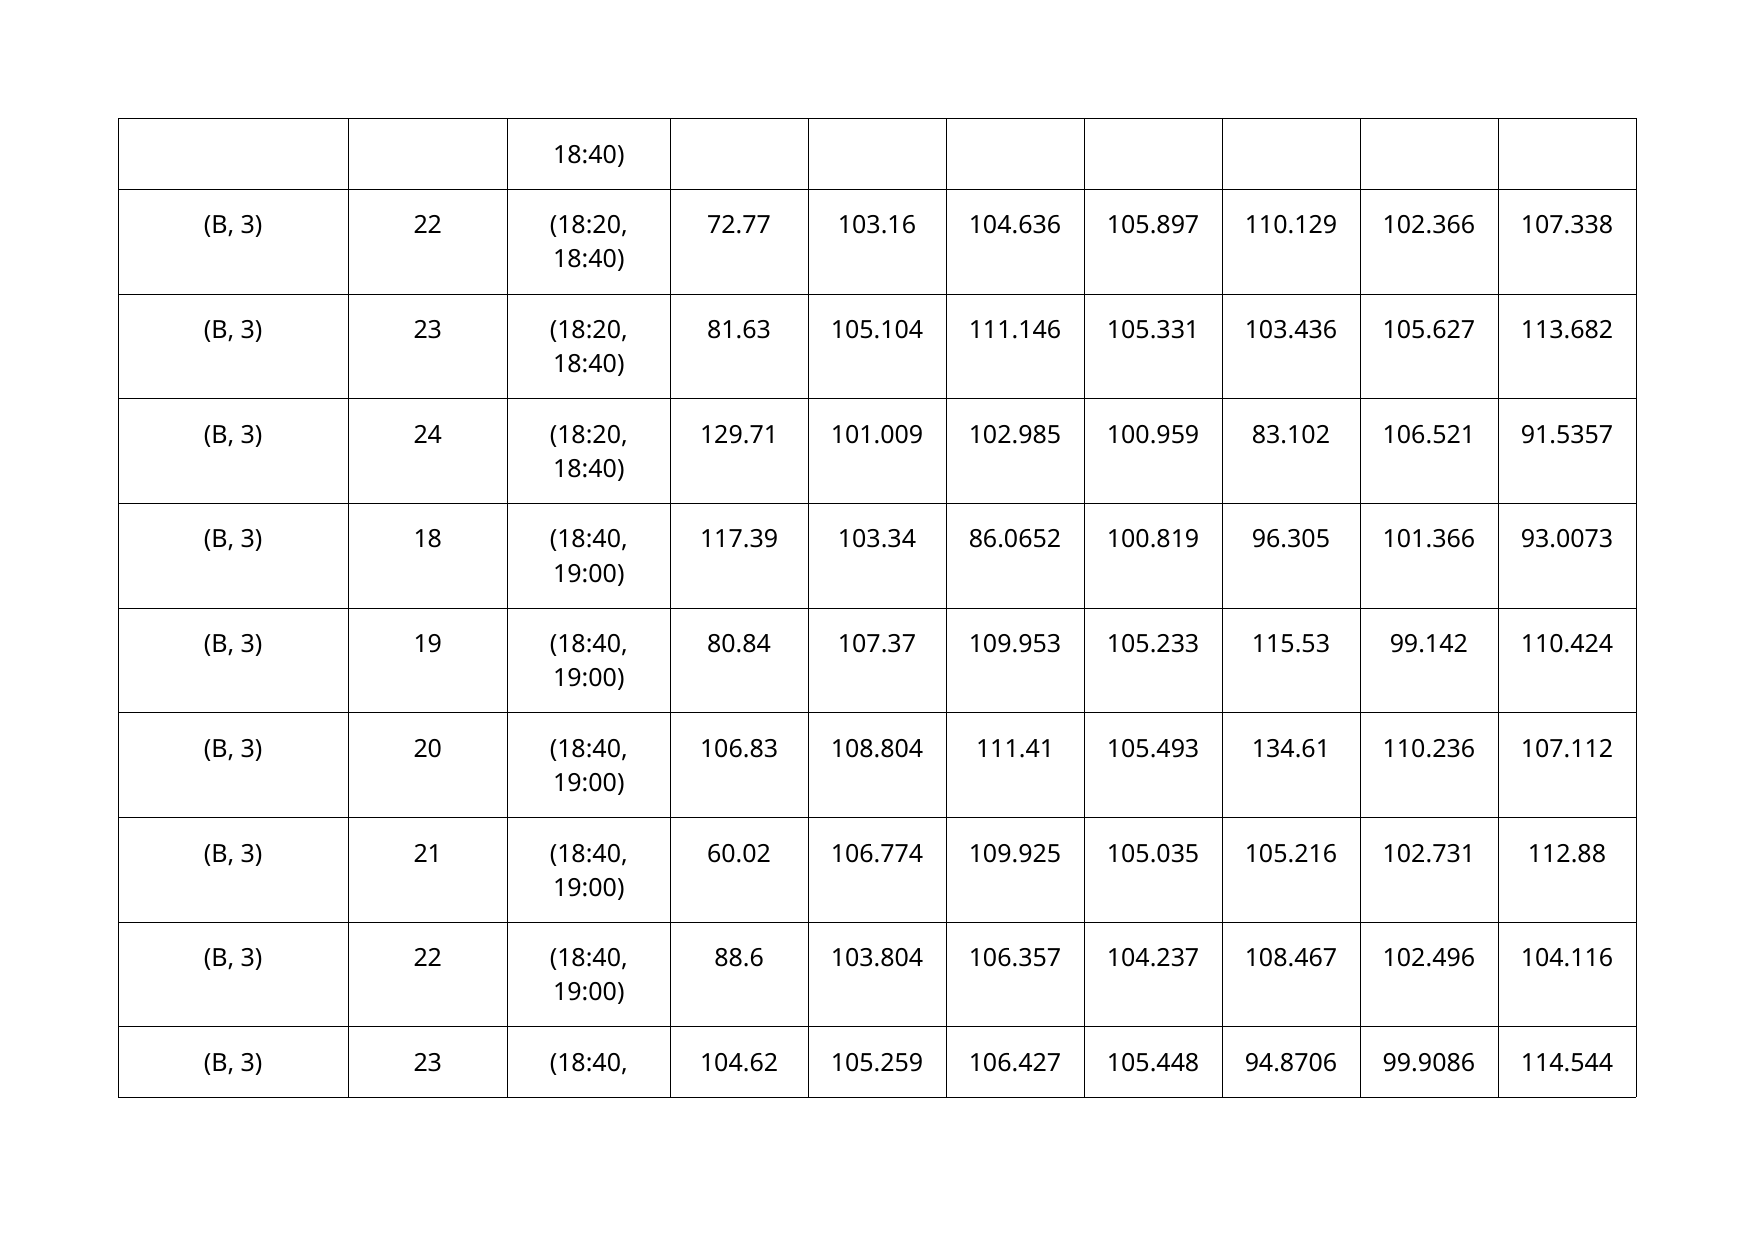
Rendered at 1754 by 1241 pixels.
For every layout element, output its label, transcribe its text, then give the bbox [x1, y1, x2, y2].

table_cell [119, 119, 348, 189]
table_cell 105.216 [1223, 818, 1360, 922]
table_cell 91.5357 [1499, 399, 1636, 503]
table_cell 19 [349, 609, 507, 712]
table_cell 83.102 [1223, 399, 1360, 503]
table_cell 106.427 [947, 1027, 1084, 1097]
table_cell [947, 119, 1084, 189]
table_cell 94.8706 [1223, 1027, 1360, 1097]
table_cell 110.424 [1499, 609, 1636, 712]
table_cell 81.63 [671, 295, 808, 398]
table_cell 107.37 [809, 609, 946, 712]
table_cell 103.34 [809, 504, 946, 607]
table_cell 109.925 [947, 818, 1084, 922]
table_cell 105.493 [1085, 713, 1222, 817]
table_cell (B, 3) [119, 1027, 348, 1097]
table_cell [1499, 119, 1636, 189]
table_cell 105.331 [1085, 295, 1222, 398]
table_cell (18:20, 18:40) [508, 295, 670, 398]
table_cell 100.959 [1085, 399, 1222, 503]
table_cell 107.112 [1499, 713, 1636, 817]
table_cell 24 [349, 399, 507, 503]
table_cell [1223, 119, 1360, 189]
table_cell 106.357 [947, 923, 1084, 1026]
table_cell 72.77 [671, 190, 808, 293]
table_cell 105.448 [1085, 1027, 1222, 1097]
table_cell (18:40, 19:00) [508, 923, 670, 1026]
table_cell 22 [349, 190, 507, 293]
table_cell [671, 119, 808, 189]
table_cell [1085, 119, 1222, 189]
table_cell 101.366 [1361, 504, 1498, 607]
table_cell 104.636 [947, 190, 1084, 293]
table_cell 96.305 [1223, 504, 1360, 607]
table_cell 23 [349, 295, 507, 398]
table_cell 104.116 [1499, 923, 1636, 1026]
table_cell 111.146 [947, 295, 1084, 398]
table_cell 106.521 [1361, 399, 1498, 503]
table_cell 110.236 [1361, 713, 1498, 817]
table_cell 109.953 [947, 609, 1084, 712]
table_cell 129.71 [671, 399, 808, 503]
table_cell 105.104 [809, 295, 946, 398]
table_cell (B, 3) [119, 923, 348, 1026]
table_cell 114.544 [1499, 1027, 1636, 1097]
table_cell 100.819 [1085, 504, 1222, 607]
table_cell 115.53 [1223, 609, 1360, 712]
table_cell 18 [349, 504, 507, 607]
table_cell (18:40, 19:00) [508, 713, 670, 817]
table_cell 102.731 [1361, 818, 1498, 922]
table_cell 111.41 [947, 713, 1084, 817]
table_cell 105.897 [1085, 190, 1222, 293]
table_cell 102.496 [1361, 923, 1498, 1026]
table_cell 117.39 [671, 504, 808, 607]
table_cell 105.259 [809, 1027, 946, 1097]
table_cell [349, 119, 507, 189]
table_cell 103.436 [1223, 295, 1360, 398]
table_cell (18:40, [508, 1027, 670, 1097]
table_cell 108.804 [809, 713, 946, 817]
table_cell 20 [349, 713, 507, 817]
table_cell (18:40, 19:00) [508, 504, 670, 607]
table_cell (B, 3) [119, 818, 348, 922]
table_cell 108.467 [1223, 923, 1360, 1026]
table_cell [1361, 119, 1498, 189]
table_cell (B, 3) [119, 713, 348, 817]
table_cell 101.009 [809, 399, 946, 503]
table_cell (B, 3) [119, 504, 348, 607]
table_cell (18:40, 19:00) [508, 609, 670, 712]
table_cell 103.16 [809, 190, 946, 293]
table_cell (18:20, 18:40) [508, 399, 670, 503]
table_cell 102.985 [947, 399, 1084, 503]
table_cell 107.338 [1499, 190, 1636, 293]
table_cell 80.84 [671, 609, 808, 712]
table_cell 93.0073 [1499, 504, 1636, 607]
table_cell 113.682 [1499, 295, 1636, 398]
table_cell 105.233 [1085, 609, 1222, 712]
table_cell (18:20, 18:40) [508, 190, 670, 293]
table_cell 99.9086 [1361, 1027, 1498, 1097]
table_cell 110.129 [1223, 190, 1360, 293]
table_cell (B, 3) [119, 295, 348, 398]
table_cell 106.83 [671, 713, 808, 817]
table_cell 23 [349, 1027, 507, 1097]
table_cell 104.62 [671, 1027, 808, 1097]
table_cell 106.774 [809, 818, 946, 922]
table_cell 18:40) [508, 119, 670, 189]
table_cell 103.804 [809, 923, 946, 1026]
table_cell 105.035 [1085, 818, 1222, 922]
table_cell 102.366 [1361, 190, 1498, 293]
table_cell 22 [349, 923, 507, 1026]
table_cell 60.02 [671, 818, 808, 922]
table_cell 86.0652 [947, 504, 1084, 607]
table_cell (18:40, 19:00) [508, 818, 670, 922]
table_cell 21 [349, 818, 507, 922]
table_cell 88.6 [671, 923, 808, 1026]
table_cell (B, 3) [119, 399, 348, 503]
table_cell 104.237 [1085, 923, 1222, 1026]
table_cell 105.627 [1361, 295, 1498, 398]
table_cell [809, 119, 946, 189]
table_cell (B, 3) [119, 609, 348, 712]
table_cell 99.142 [1361, 609, 1498, 712]
table_cell (B, 3) [119, 190, 348, 293]
table_cell 112.88 [1499, 818, 1636, 922]
table_cell 134.61 [1223, 713, 1360, 817]
